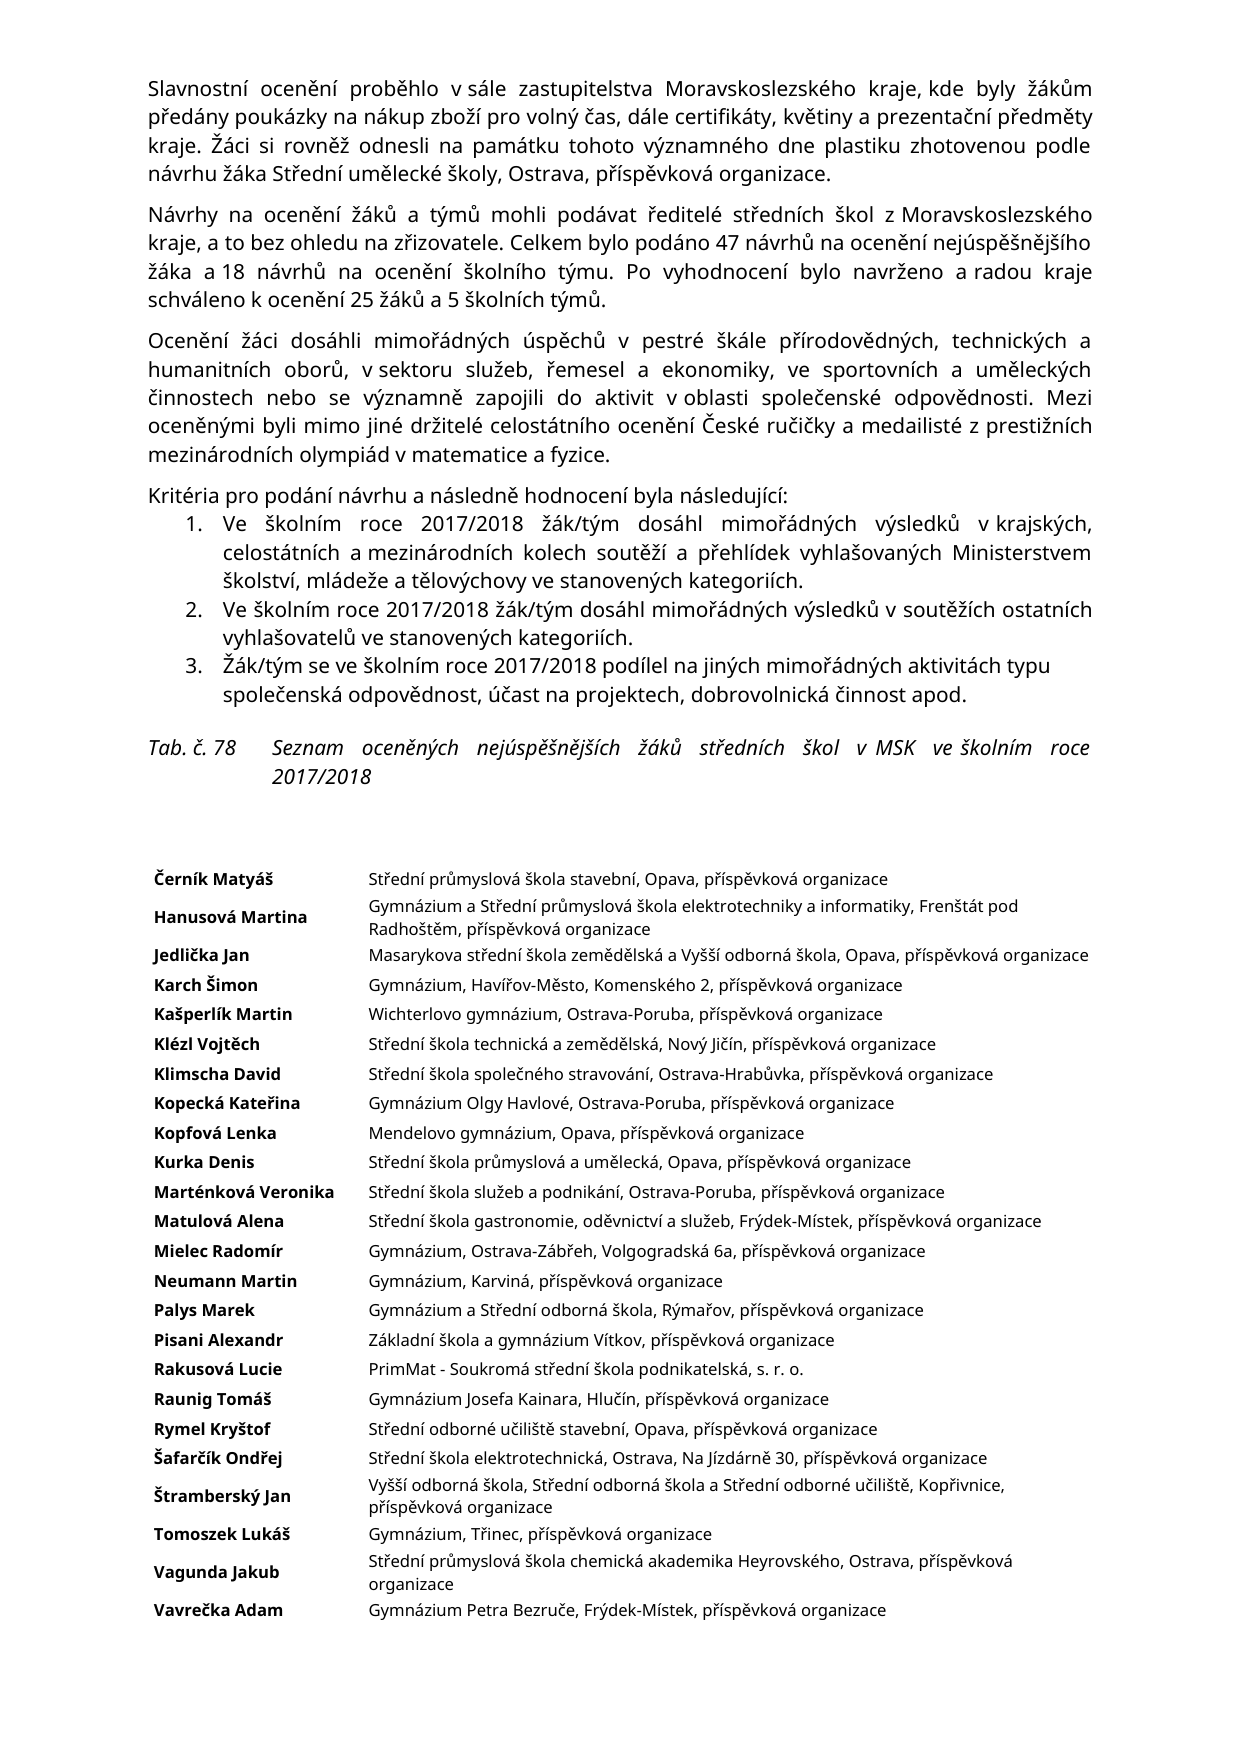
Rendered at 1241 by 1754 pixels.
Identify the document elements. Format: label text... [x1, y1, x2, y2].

table_cell Gymnázium a Střední odborná škola, Rýmařov, příspěvková organizace [363, 1296, 1107, 1324]
table_cell Vyšší odborná škola, Střední odborná škola a Střední odborné učiliště, Kopřivnice, příspěvková organizace [363, 1474, 1107, 1519]
table_cell Klézl Vojtěch [148, 1030, 362, 1058]
table_cell Masarykova střední škola zemědělská a Vyšší odborná škola, Opava, příspěvková organizace [363, 941, 1107, 969]
table_cell Gymnázium a Střední průmyslová škola elektrotechniky a informatiky, Frenštát pod Radhoštěm, příspěvková organizace [363, 895, 1107, 940]
table_cell Kurka Denis [148, 1148, 362, 1177]
table_cell Základní škola a gymnázium Vítkov, příspěvková organizace [363, 1326, 1107, 1354]
table_cell Neumann Martin [148, 1266, 362, 1295]
table_cell Jedlička Jan [148, 941, 362, 969]
table_cell Střední odborné učiliště stavební, Opava, příspěvková organizace [363, 1414, 1107, 1443]
list Ve školním roce 2017/2018 žák/tým dosáhl mimořádných výsledků v soutěžích ostatních vyhlašovatelů ve stanovených kategoriích. [185, 595, 1092, 652]
table_cell Střední škola elektrotechnická, Ostrava, Na Jízdárně 30, příspěvková organizace [363, 1444, 1107, 1472]
table_cell Gymnázium Olgy Havlové, Ostrava-Poruba, příspěvková organizace [363, 1089, 1107, 1117]
table_cell Střední průmyslová škola stavební, Opava, příspěvková organizace [363, 865, 1107, 893]
table_cell Palys Marek [148, 1296, 362, 1324]
text Ocenění žáci dosáhli mimořádných úspěchů v pestré škále přírodovědných, technických a humanitních oborů, v sektoru služeb, řemesel a ekonomiky, ve sportovních a uměleckých činnostech nebo se významně zapojili do aktivit v oblasti společenské odpovědnosti. Mezi oceněnými byli mimo jiné držitelé celostátního ocenění České ručičky a medailisté z prestižních mezinárodních olympiád v matematice a fyzice. [148, 326, 1092, 468]
table_cell Karch Šimon [148, 971, 362, 999]
table_cell Gymnázium Josefa Kainara, Hlučín, příspěvková organizace [363, 1385, 1107, 1413]
table_cell Pisani Alexandr [148, 1326, 362, 1354]
table_cell Střední škola technická a zemědělská, Nový Jičín, příspěvková organizace [363, 1030, 1107, 1058]
table_cell Černík Matyáš [148, 865, 362, 893]
table_cell Kopecká Kateřina [148, 1089, 362, 1117]
table_cell Gymnázium, Karviná, příspěvková organizace [363, 1266, 1107, 1295]
table_header Název školy [363, 804, 1107, 864]
table_cell Mendelovo gymnázium, Opava, příspěvková organizace [363, 1119, 1107, 1147]
table_cell PrimMat - Soukromá střední škola podnikatelská, s. r. o. [363, 1355, 1107, 1384]
list Seznam oceněných nejúspěšnějších žáků středních škol v MSK ve školním roce 2017/2018 [148, 733, 1092, 790]
table_cell Střední škola gastronomie, oděvnictví a služeb, Frýdek-Místek, příspěvková organizace [363, 1207, 1107, 1236]
table_cell Gymnázium Petra Bezruče, Frýdek-Místek, příspěvková organizace [363, 1596, 1107, 1624]
table_cell Mielec Radomír [148, 1237, 362, 1265]
table_cell Rakusová Lucie [148, 1355, 362, 1384]
table_cell Kopfová Lenka [148, 1119, 362, 1147]
table_cell Wichterlovo gymnázium, Ostrava-Poruba, příspěvková organizace [363, 1000, 1107, 1029]
text Návrhy na ocenění žáků a týmů mohli podávat ředitelé středních škol z Moravskoslezského kraje, a to bez ohledu na zřizovatele. Celkem bylo podáno 47 návrhů na ocenění nejúspěšnějšího žáka a 18 návrhů na ocenění školního týmu. Po vyhodnocení bylo navrženo a radou kraje schváleno k ocenění 25 žáků a 5 školních týmů. [148, 200, 1092, 314]
table_cell Střední škola průmyslová a umělecká, Opava, příspěvková organizace [363, 1148, 1107, 1177]
table_cell Matulová Alena [148, 1207, 362, 1236]
table_cell Gymnázium, Havířov-Město, Komenského 2, příspěvková organizace [363, 971, 1107, 999]
list Ve školním roce 2017/2018 žák/tým dosáhl mimořádných výsledků v krajských, celostátních a mezinárodních kolech soutěží a přehlídek vyhlašovaných Ministerstvem školství, mládeže a tělovýchovy ve stanovených kategoriích. [185, 509, 1092, 595]
table_cell Vagunda Jakub [148, 1550, 362, 1595]
table_cell Šafarčík Ondřej [148, 1444, 362, 1472]
table_cell Marténková Veronika [148, 1178, 362, 1206]
table_cell Střední škola služeb a podnikání, Ostrava-Poruba, příspěvková organizace [363, 1178, 1107, 1206]
table_cell Tomoszek Lukáš [148, 1520, 362, 1548]
text Kritéria pro podání návrhu a následně hodnocení byla následující: [148, 481, 1092, 509]
table_cell Gymnázium, Ostrava-Zábřeh, Volgogradská 6a, příspěvková organizace [363, 1237, 1107, 1265]
text Slavnostní ocenění proběhlo v sále zastupitelstva Moravskoslezského kraje, kde byly žákům předány poukázky na nákup zboží pro volný čas, dále certifikáty, květiny a prezentační předměty kraje. Žáci si rovněž odnesli na památku tohoto významného dne plastiku zhotovenou podle návrhu žáka Střední umělecké školy, Ostrava, příspěvková organizace. [148, 74, 1092, 188]
table_cell Raunig Tomáš [148, 1385, 362, 1413]
table_cell Vavrečka Adam [148, 1596, 362, 1624]
table_cell Rymel Kryštof [148, 1414, 362, 1443]
table_header Jméno žáka [148, 804, 362, 864]
table_cell Klimscha David [148, 1059, 362, 1088]
table_cell Štramberský Jan [148, 1474, 362, 1519]
table_cell Hanusová Martina [148, 895, 362, 940]
table_cell Gymnázium, Třinec, příspěvková organizace [363, 1520, 1107, 1548]
list Žák/tým se ve školním roce 2017/2018 podílel na jiných mimořádných aktivitách typu společenská odpovědnost, účast na projektech, dobrovolnická činnost apod. [185, 652, 1092, 708]
table_cell Střední průmyslová škola chemická akademika Heyrovského, Ostrava, příspěvková organizace [363, 1550, 1107, 1595]
table_cell Kašperlík Martin [148, 1000, 362, 1029]
table_cell Střední škola společného stravování, Ostrava-Hrabůvka, příspěvková organizace [363, 1059, 1107, 1088]
